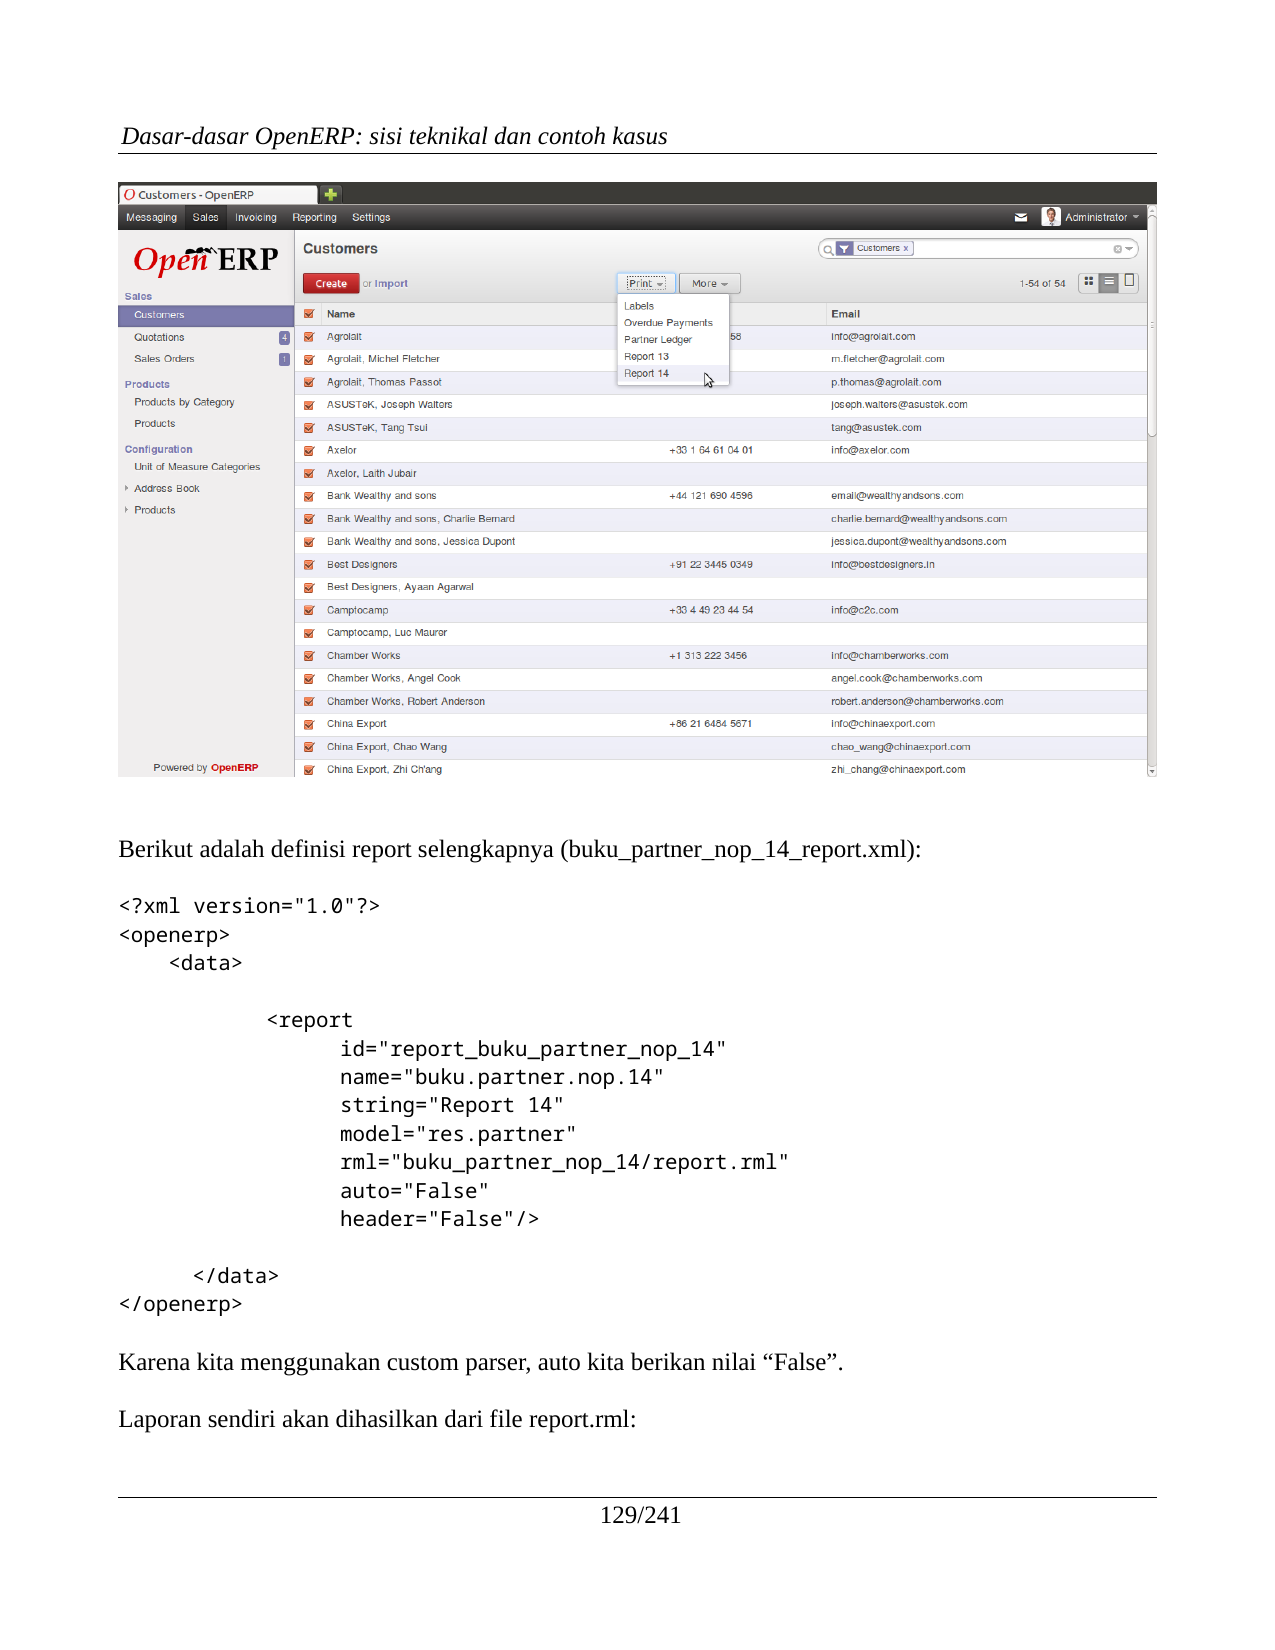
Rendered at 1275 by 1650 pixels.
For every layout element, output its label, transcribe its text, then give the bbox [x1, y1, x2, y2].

text model="res.partner" [118, 1119, 1157, 1147]
text Berikut adalah definisi report selengkapnya (buku_partner_nop_14_report.xml): [118, 834, 1157, 863]
text Karena kita menggunakan custom parser, auto kita berikan nilai “False”. [118, 1347, 1157, 1376]
text header="False"/> [118, 1204, 1157, 1233]
text <?xml version="1.0"?> [118, 891, 1157, 920]
text id="report_buku_partner_nop_14" [118, 1034, 1157, 1062]
picture [118, 182, 1157, 777]
text string="Report 14" [118, 1091, 1157, 1119]
text auto="False" [118, 1176, 1157, 1204]
text <data> [118, 948, 1157, 977]
text <report [118, 1005, 1157, 1034]
text rml="buku_partner_nop_14/report.rml" [118, 1147, 1157, 1176]
text <openerp> [118, 920, 1157, 948]
text </openerp> [118, 1289, 1157, 1318]
text name="buku.partner.nop.14" [118, 1062, 1157, 1091]
text Laporan sendiri akan dihasilkan dari file report.rml: [118, 1404, 1157, 1433]
text </data> [118, 1261, 1157, 1289]
